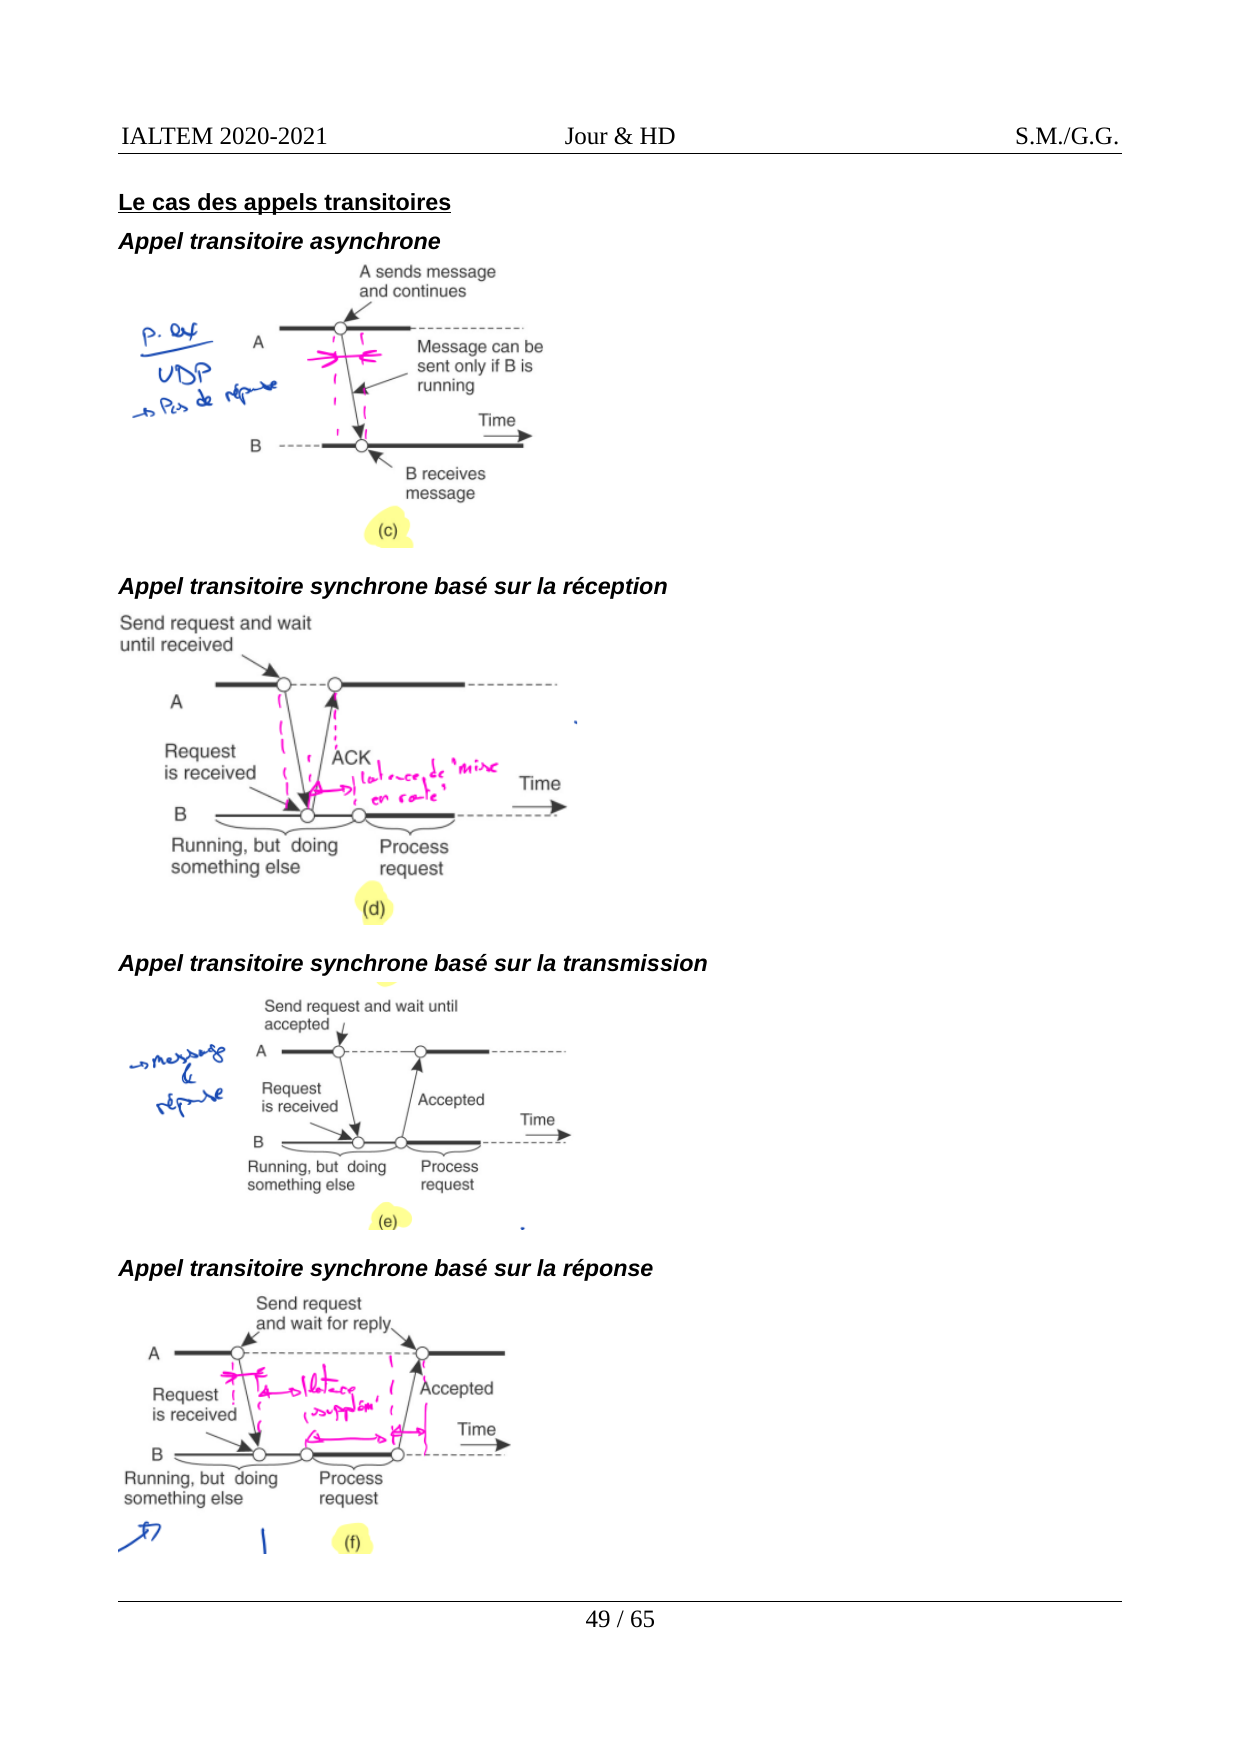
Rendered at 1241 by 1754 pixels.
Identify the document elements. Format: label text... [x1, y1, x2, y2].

picture [118, 982, 577, 1230]
picture [118, 1287, 512, 1554]
subtitle Appel transitoire synchrone basé sur la réception [118, 572, 1122, 599]
subtitle Appel transitoire asynchrone [118, 228, 1122, 254]
picture [118, 605, 578, 925]
subtitle Appel transitoire synchrone basé sur la réponse [118, 1255, 1122, 1282]
subtitle Appel transitoire synchrone basé sur la transmission [118, 950, 1122, 976]
subtitle Le cas des appels transitoires [118, 188, 1122, 215]
picture [118, 260, 553, 548]
